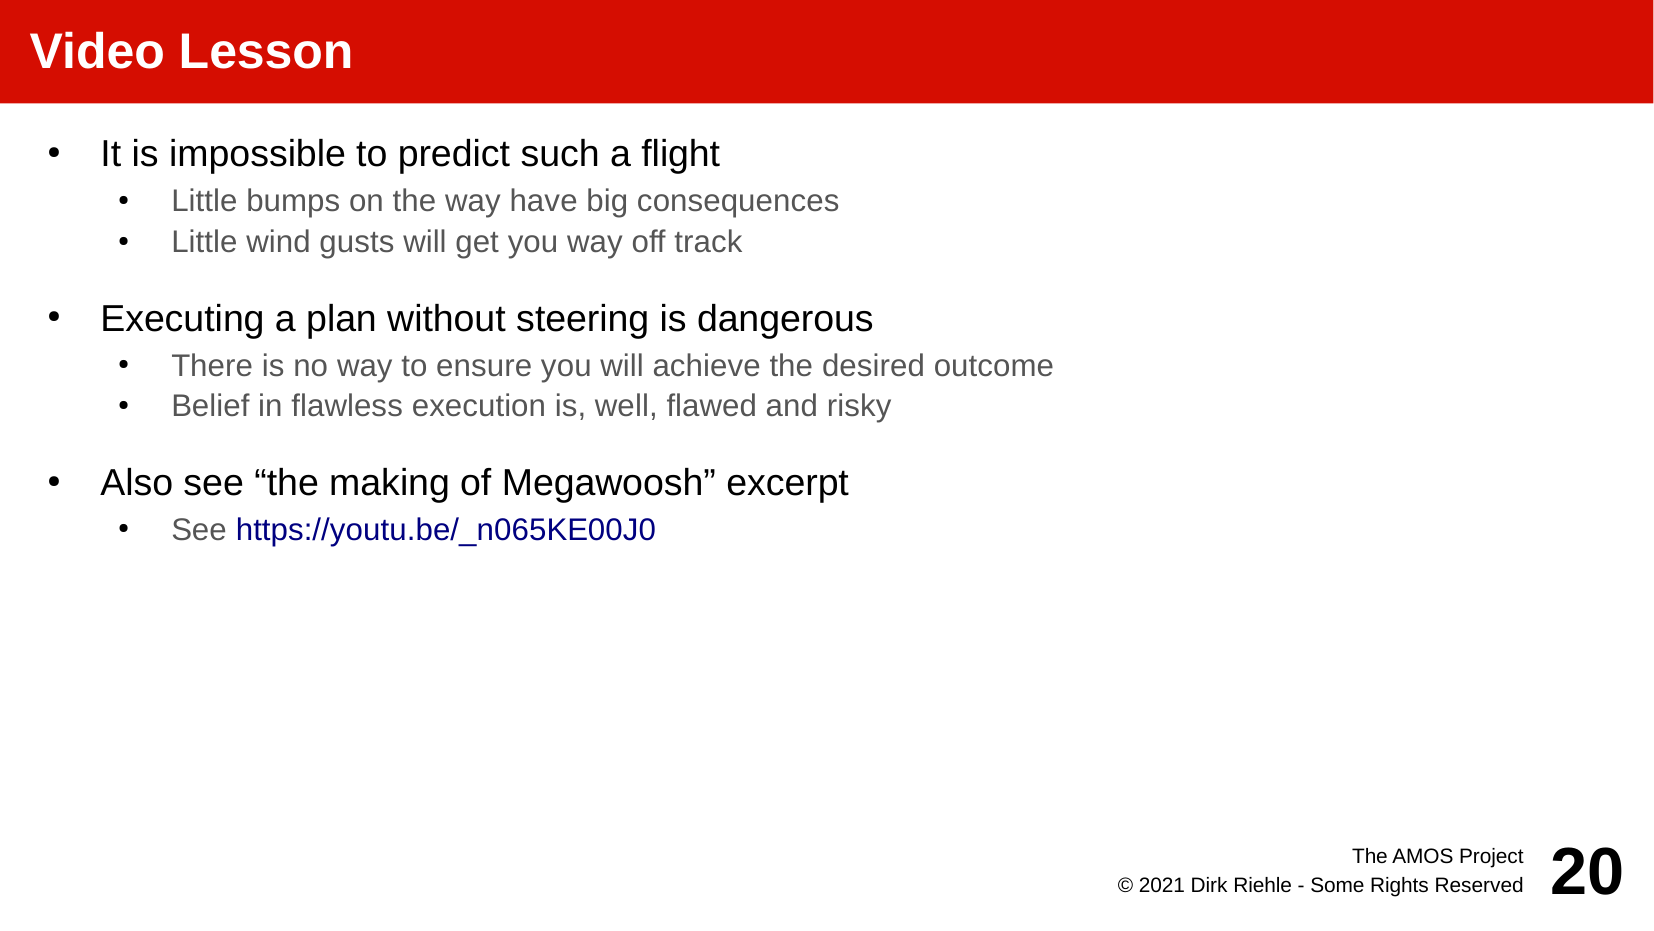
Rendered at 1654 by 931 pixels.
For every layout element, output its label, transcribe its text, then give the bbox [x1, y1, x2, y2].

title Video Lesson [0, 0, 1654, 104]
list It is impossible to predict such a flight Little bumps on the way have big consequences Little wind gusts will get you way off track Executing a plan without steering is dangerous There is no way to ensure you will achieve the desired outcome Belief in flawless execution is, well, flawed and risky Also see “the making of Megawoosh” excerpt See https://youtu.be/_n065KE00J0 [29, 132, 1625, 813]
